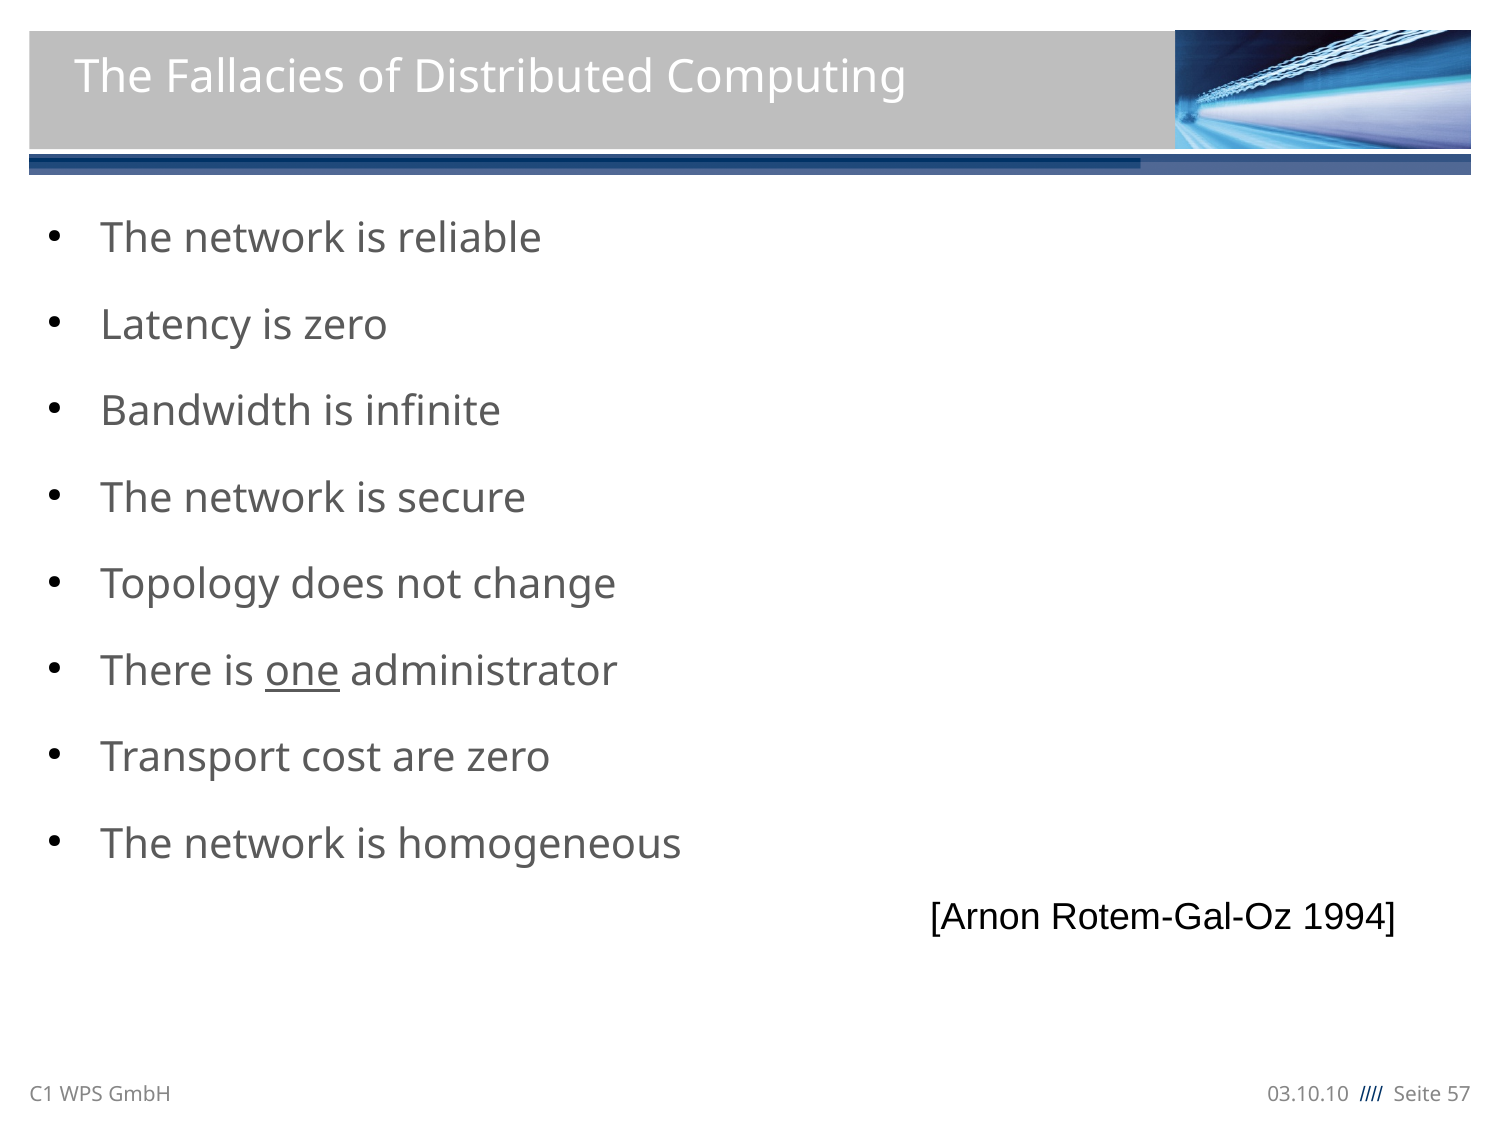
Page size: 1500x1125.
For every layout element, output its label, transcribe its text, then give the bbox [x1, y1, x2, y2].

text_box [Arnon Rotem-Gal-Oz 1994] [915, 888, 1418, 945]
title The Fallacies of Distributed Computing [29, 31, 1176, 150]
picture [29, 154, 1471, 175]
picture [1175, 30, 1471, 149]
list The network is reliable Latency is zero Bandwidth is infinite The network is secure Topology does not change There is one administrator Transport cost are zero The network is homogeneous [29, 208, 1471, 1044]
